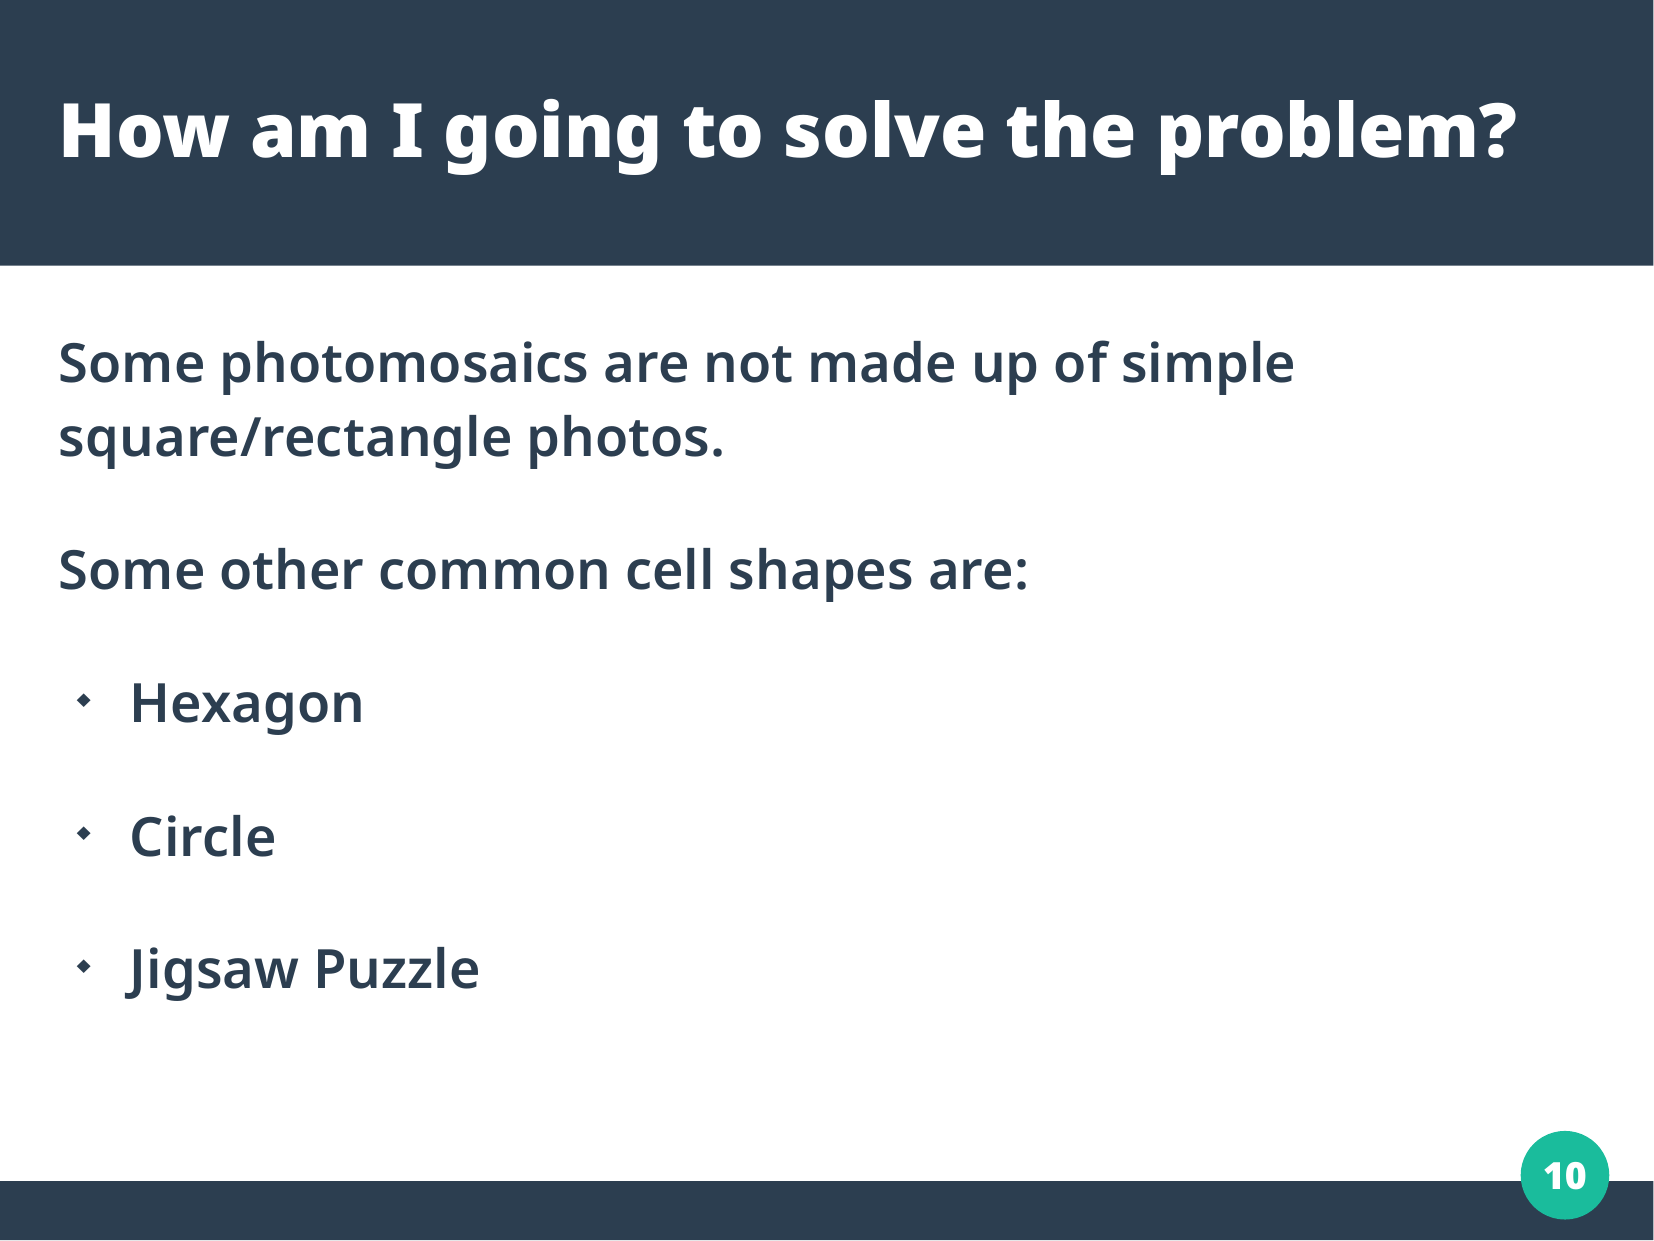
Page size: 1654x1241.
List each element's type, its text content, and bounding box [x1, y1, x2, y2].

list Some photomosaics are not made up of simple square/rectangle photos. Some other common cell shapes are: Hexagon Circle Jigsaw Puzzle [59, 324, 1595, 1152]
title How am I going to solve the problem? [59, 49, 1595, 207]
